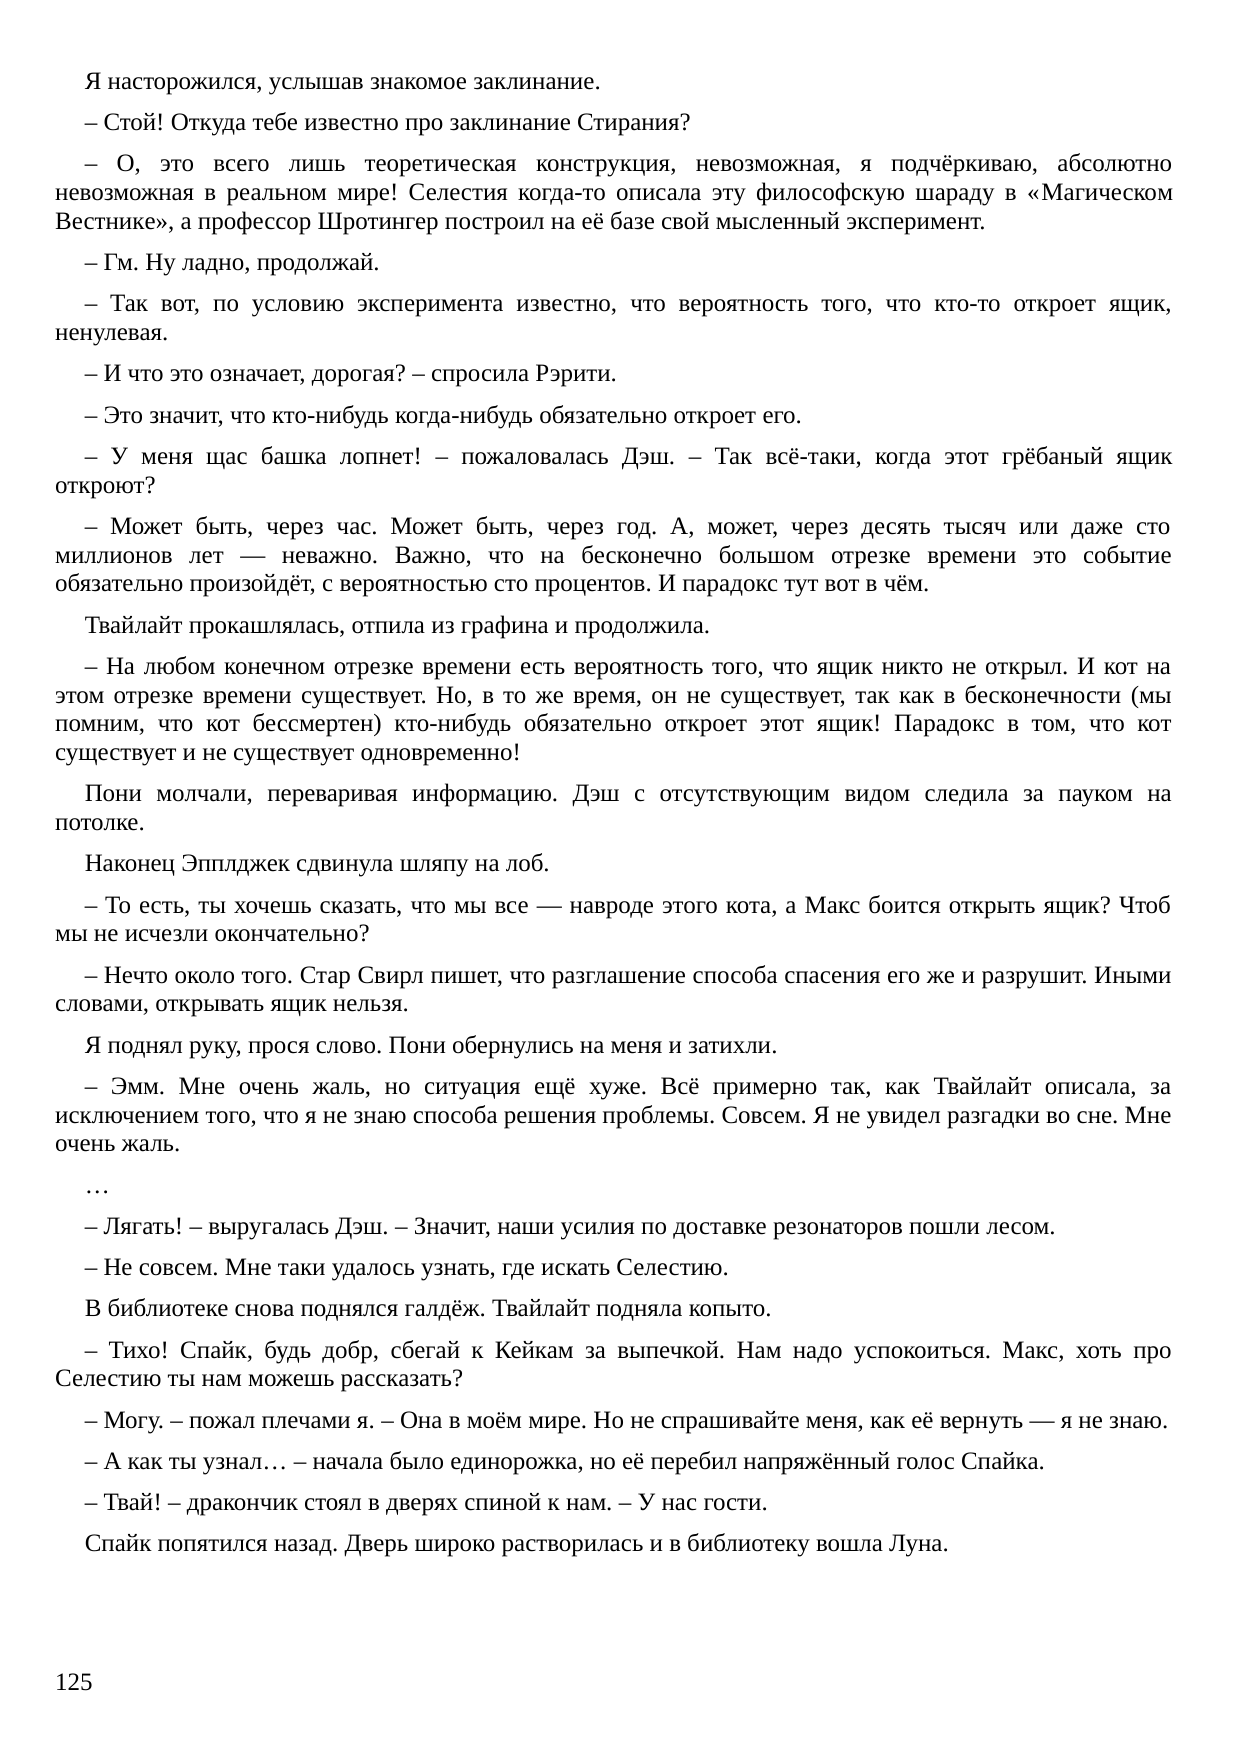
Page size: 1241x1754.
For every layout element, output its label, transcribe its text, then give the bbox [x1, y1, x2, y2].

text – Нечто около того. Стар Свирл пишет, что разглашение способа спасения его же и разрушит. Иными словами, открывать ящик нельзя. [55, 960, 1173, 1017]
text – Так вот, по условию эксперимента известно, что вероятность того, что кто-то откроет ящик, ненулевая. [55, 288, 1173, 346]
text Спайк попятился назад. Дверь широко растворилась и в библиотеку вошла Луна. [55, 1528, 1173, 1557]
text Твайлайт прокашлялась, отпила из графина и продолжила. [55, 610, 1173, 638]
text – И что это означает, дорогая? – спросила Рэрити. [55, 358, 1173, 387]
text – Стой! Откуда тебе известно про заклинание Стирания? [55, 107, 1173, 136]
text – Гм. Ну ладно, продолжай. [55, 247, 1173, 276]
text – Могу. – пожал плечами я. – Она в моём мире. Но не спрашивайте меня, как её вернуть — я не знаю. [55, 1405, 1173, 1433]
text … [55, 1170, 1173, 1198]
text – На любом конечном отрезке времени есть вероятность того, что ящик никто не открыл. И кот на этом отрезке времени существует. Но, в то же время, он не существует, так как в бесконечности (мы помним, что кот бессмертен) кто-нибудь обязательно откроет этот ящик! Парадокс в том, что кот существует и не существует одновременно! [55, 651, 1173, 766]
text Я насторожился, услышав знакомое заклинание. [55, 66, 1173, 95]
text – Эмм. Мне очень жаль, но ситуация ещё хуже. Всё примерно так, как Твайлайт описала, за исключением того, что я не знаю способа решения проблемы. Совсем. Я не увидел разгадки во сне. Мне очень жаль. [55, 1071, 1173, 1157]
text – Это значит, что кто-нибудь когда-нибудь обязательно откроет его. [55, 400, 1173, 428]
text – О, это всего лишь теоретическая конструкция, невозможная, я подчёркиваю, абсолютно невозможная в реальном мире! Селестия когда-то описала эту философскую шараду в «Магическом Вестнике», а профессор Шротингер построил на её базе свой мысленный эксперимент. [55, 148, 1173, 235]
text – Может быть, через час. Может быть, через год. А, может, через десять тысяч или даже сто миллионов лет — неважно. Важно, что на бесконечно большом отрезке времени это событие обязательно произойдёт, с вероятностью сто процентов. И парадокс тут вот в чём. [55, 511, 1173, 597]
text – У меня щас башка лопнет! – пожаловалась Дэш. – Так всё-таки, когда этот грёбаный ящик откроют? [55, 441, 1173, 498]
text – Твай! – дракончик стоял в дверях спиной к нам. – У нас гости. [55, 1487, 1173, 1516]
text Наконец Эпплджек сдвинула шляпу на лоб. [55, 848, 1173, 877]
text Я поднял руку, прося слово. Пони обернулись на меня и затихли. [55, 1030, 1173, 1058]
text – Не совсем. Мне таки удалось узнать, где искать Селестию. [55, 1252, 1173, 1281]
text – Лягать! – выругалась Дэш. – Значит, наши усилия по доставке резонаторов пошли лесом. [55, 1211, 1173, 1240]
text Пони молчали, переваривая информацию. Дэш с отсутствующим видом следила за пауком на потолке. [55, 778, 1173, 836]
text – Тихо! Спайк, будь добр, сбегай к Кейкам за выпечкой. Нам надо успокоиться. Макс, хоть про Селестию ты нам можешь рассказать? [55, 1335, 1173, 1392]
text – А как ты узнал… – начала было единорожка, но её перебил напряжённый голос Спайка. [55, 1446, 1173, 1475]
text – То есть, ты хочешь сказать, что мы все — навроде этого кота, а Макс боится открыть ящик? Чтоб мы не исчезли окончательно? [55, 890, 1173, 947]
text В библиотеке снова поднялся галдёж. Твайлайт подняла копыто. [55, 1293, 1173, 1322]
